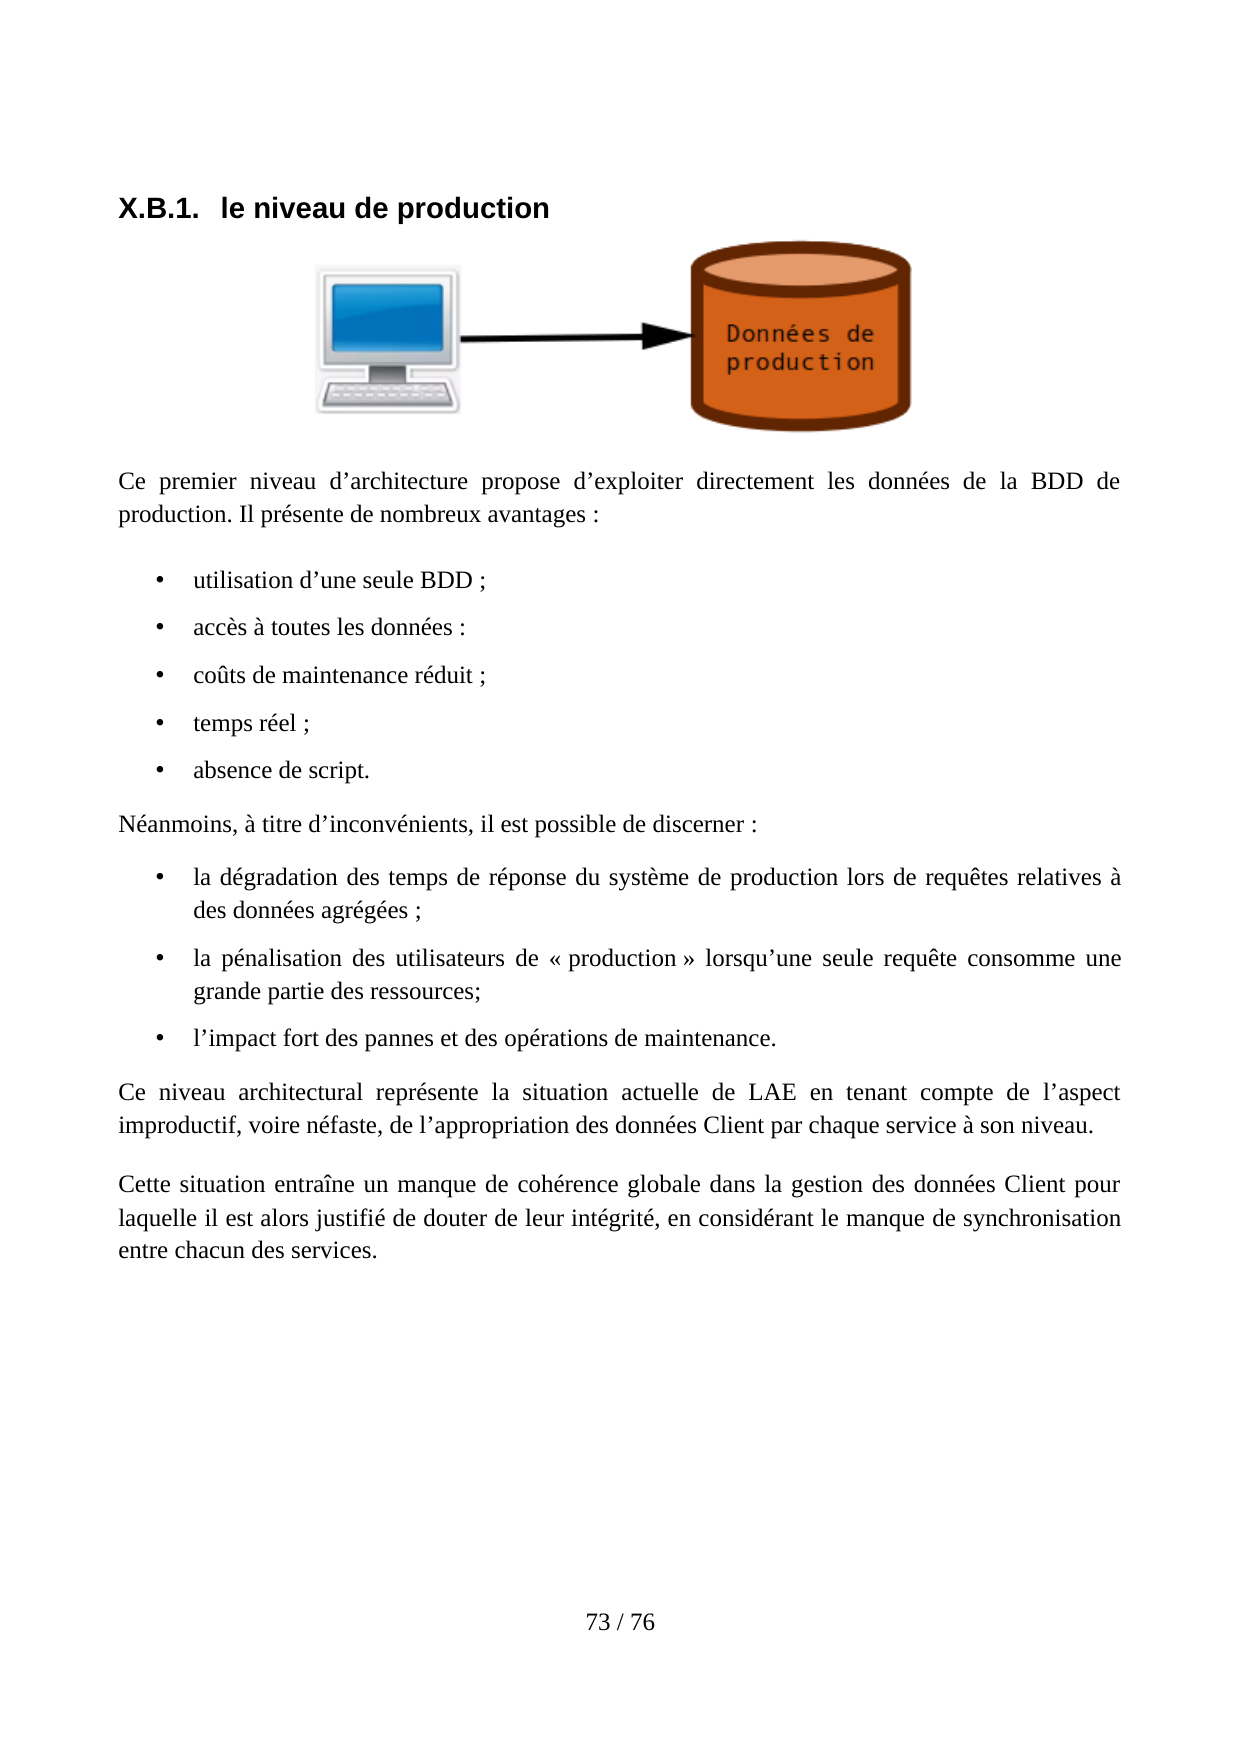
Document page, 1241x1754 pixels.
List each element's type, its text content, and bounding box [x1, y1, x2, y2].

list la dégradation des temps de réponse du système de production lors de requêtes relatives à des données agrégées ; [156, 862, 1122, 924]
text Cette situation entraîne un manque de cohérence globale dans la gestion des données Client pour laquelle il est alors justifié de douter de leur intégrité, en considérant le manque de synchronisation entre chacun des services. [118, 1169, 1122, 1264]
list la pénalisation des utilisateurs de « production » lorsqu’une seule requête consomme une grande partie des ressources; [156, 943, 1122, 1005]
text Néanmoins, à titre d’inconvénients, il est possible de discerner : [118, 809, 1122, 837]
list coûts de maintenance réduit ; [156, 660, 1122, 689]
list l’impact fort des pannes et des opérations de maintenance. [156, 1023, 1122, 1052]
text Ce niveau architectural représente la situation actuelle de LAE en tenant compte de l’aspect improductif, voire néfaste, de l’appropriation des données Client par chaque service à son niveau. [118, 1077, 1122, 1139]
list temps réel ; [156, 708, 1122, 736]
list absence de script. [156, 755, 1122, 784]
picture [314, 237, 926, 436]
subtitle le niveau de production [118, 191, 1122, 225]
text Ce premier niveau d’architecture propose d’exploiter directement les données de la BDD de production. Il présente de nombreux avantages : [118, 466, 1122, 528]
list utilisation d’une seule BDD ; [156, 565, 1122, 593]
list accès à toutes les données : [156, 612, 1122, 641]
